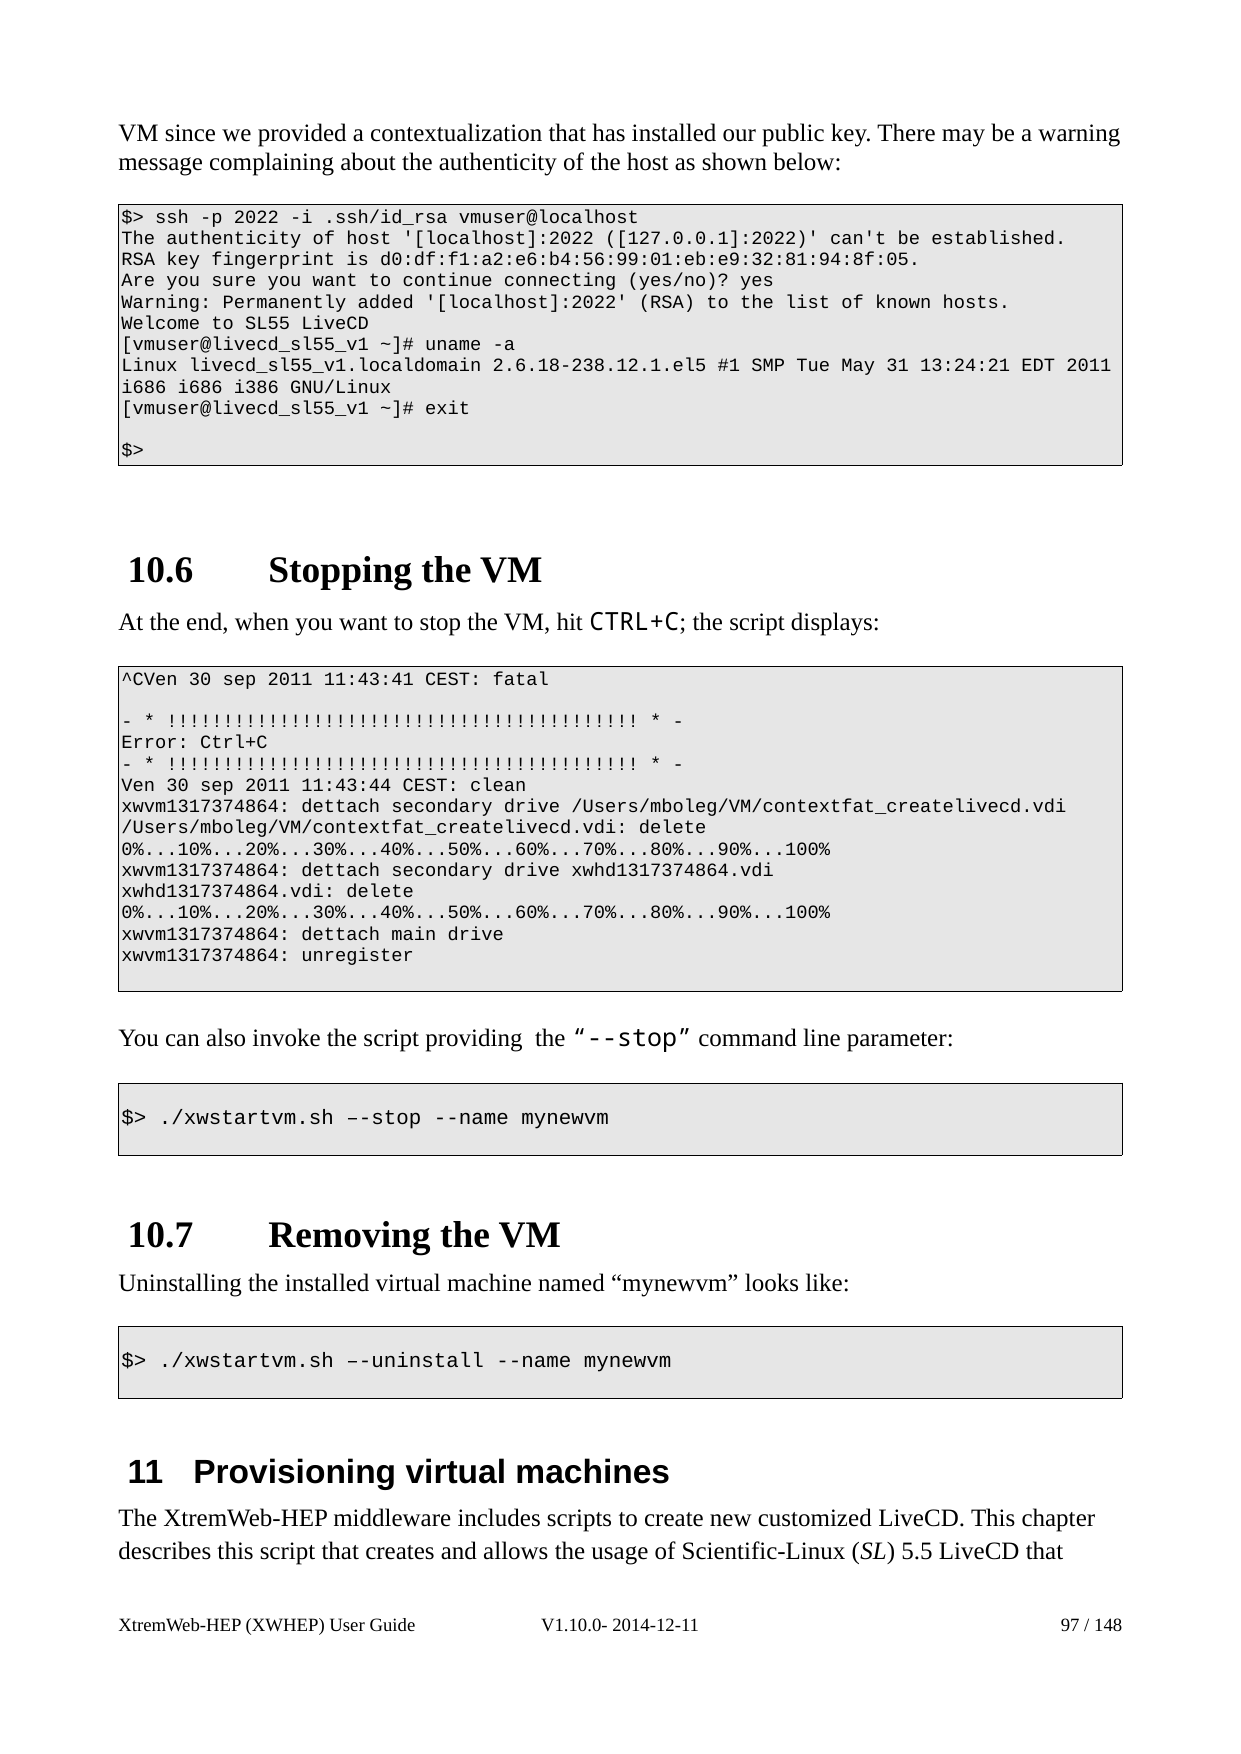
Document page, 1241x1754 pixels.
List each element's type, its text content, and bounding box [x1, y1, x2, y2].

text RSA key fingerprint is d0:df:f1:a2:e6:b4:56:99:01:eb:e9:32:81:94:8f:05. [119, 247, 1122, 268]
text /Users/mboleg/VM/contextfat_createlivecd.vdi: delete [119, 815, 1122, 836]
text xwvm1317374864: unregister [119, 943, 1122, 964]
text ^CVen 30 sep 2011 11:43:41 CEST: fatal [119, 667, 1122, 688]
text Uninstalling the installed virtual machine named “mynewvm” looks like: [118, 1268, 1122, 1297]
text [vmuser@livecd_sl55_v1 ~]# exit [119, 396, 1122, 417]
text xwvm1317374864: dettach secondary drive /Users/mboleg/VM/contextfat_createlivecd.vdi [119, 794, 1122, 815]
text VM since we provided a contextualization that has installed our public key. There may be a warning message complaining about the authenticity of the host as shown below: [118, 118, 1122, 176]
text Linux livecd_sl55_v1.localdomain 2.6.18-238.12.1.el5 #1 SMP Tue May 31 13:24:21 EDT 2011 i686 i686 i386 GNU/Linux [119, 353, 1122, 396]
text $> ./xwstartvm.sh –-uninstall --name mynewvm [119, 1347, 1122, 1371]
text xwvm1317374864: dettach secondary drive xwhd1317374864.vdi [119, 858, 1122, 879]
text Welcome to SL55 LiveCD [119, 311, 1122, 332]
text - * !!!!!!!!!!!!!!!!!!!!!!!!!!!!!!!!!!!!!!!!!! * - [119, 751, 1122, 773]
subtitle Provisioning virtual machines [118, 1452, 1122, 1491]
text Are you sure you want to continue connecting (yes/no)? yes [119, 268, 1122, 289]
text The authenticity of host '[localhost]:2022 ([127.0.0.1]:2022)' can't be established. [119, 226, 1122, 247]
text 0%...10%...20%...30%...40%...50%...60%...70%...80%...90%...100% [119, 836, 1122, 858]
text The XtremWeb-HEP middleware includes scripts to create new customized LiveCD. This chapter describes this script that creates and allows the usage of Scientific-Linux (SL) 5.5 LiveCD that [118, 1503, 1122, 1565]
text $> [119, 438, 1122, 465]
text xwvm1317374864: dettach main drive [119, 921, 1122, 943]
text $> ./xwstartvm.sh –-stop --name mynewvm [119, 1104, 1122, 1128]
text 0%...10%...20%...30%...40%...50%...60%...70%...80%...90%...100% [119, 900, 1122, 921]
text Ven 30 sep 2011 11:43:44 CEST: clean [119, 773, 1122, 794]
text Warning: Permanently added '[localhost]:2022' (RSA) to the list of known hosts. [119, 289, 1122, 311]
subtitle Stopping the VM [118, 548, 1122, 591]
text [vmuser@livecd_sl55_v1 ~]# uname -a [119, 332, 1122, 353]
text Error: Ctrl+C [119, 730, 1122, 751]
text $> ssh -p 2022 -i .ssh/id_rsa vmuser@localhost [119, 205, 1122, 226]
text At the end, when you want to stop the VM, hit CTRL+C; the script displays: [118, 603, 1122, 638]
subtitle Removing the VM [118, 1213, 1122, 1256]
text xwhd1317374864.vdi: delete [119, 879, 1122, 900]
text You can also invoke the script providing the “--stop” command line parameter: [118, 1020, 1122, 1054]
text - * !!!!!!!!!!!!!!!!!!!!!!!!!!!!!!!!!!!!!!!!!! * - [119, 709, 1122, 730]
